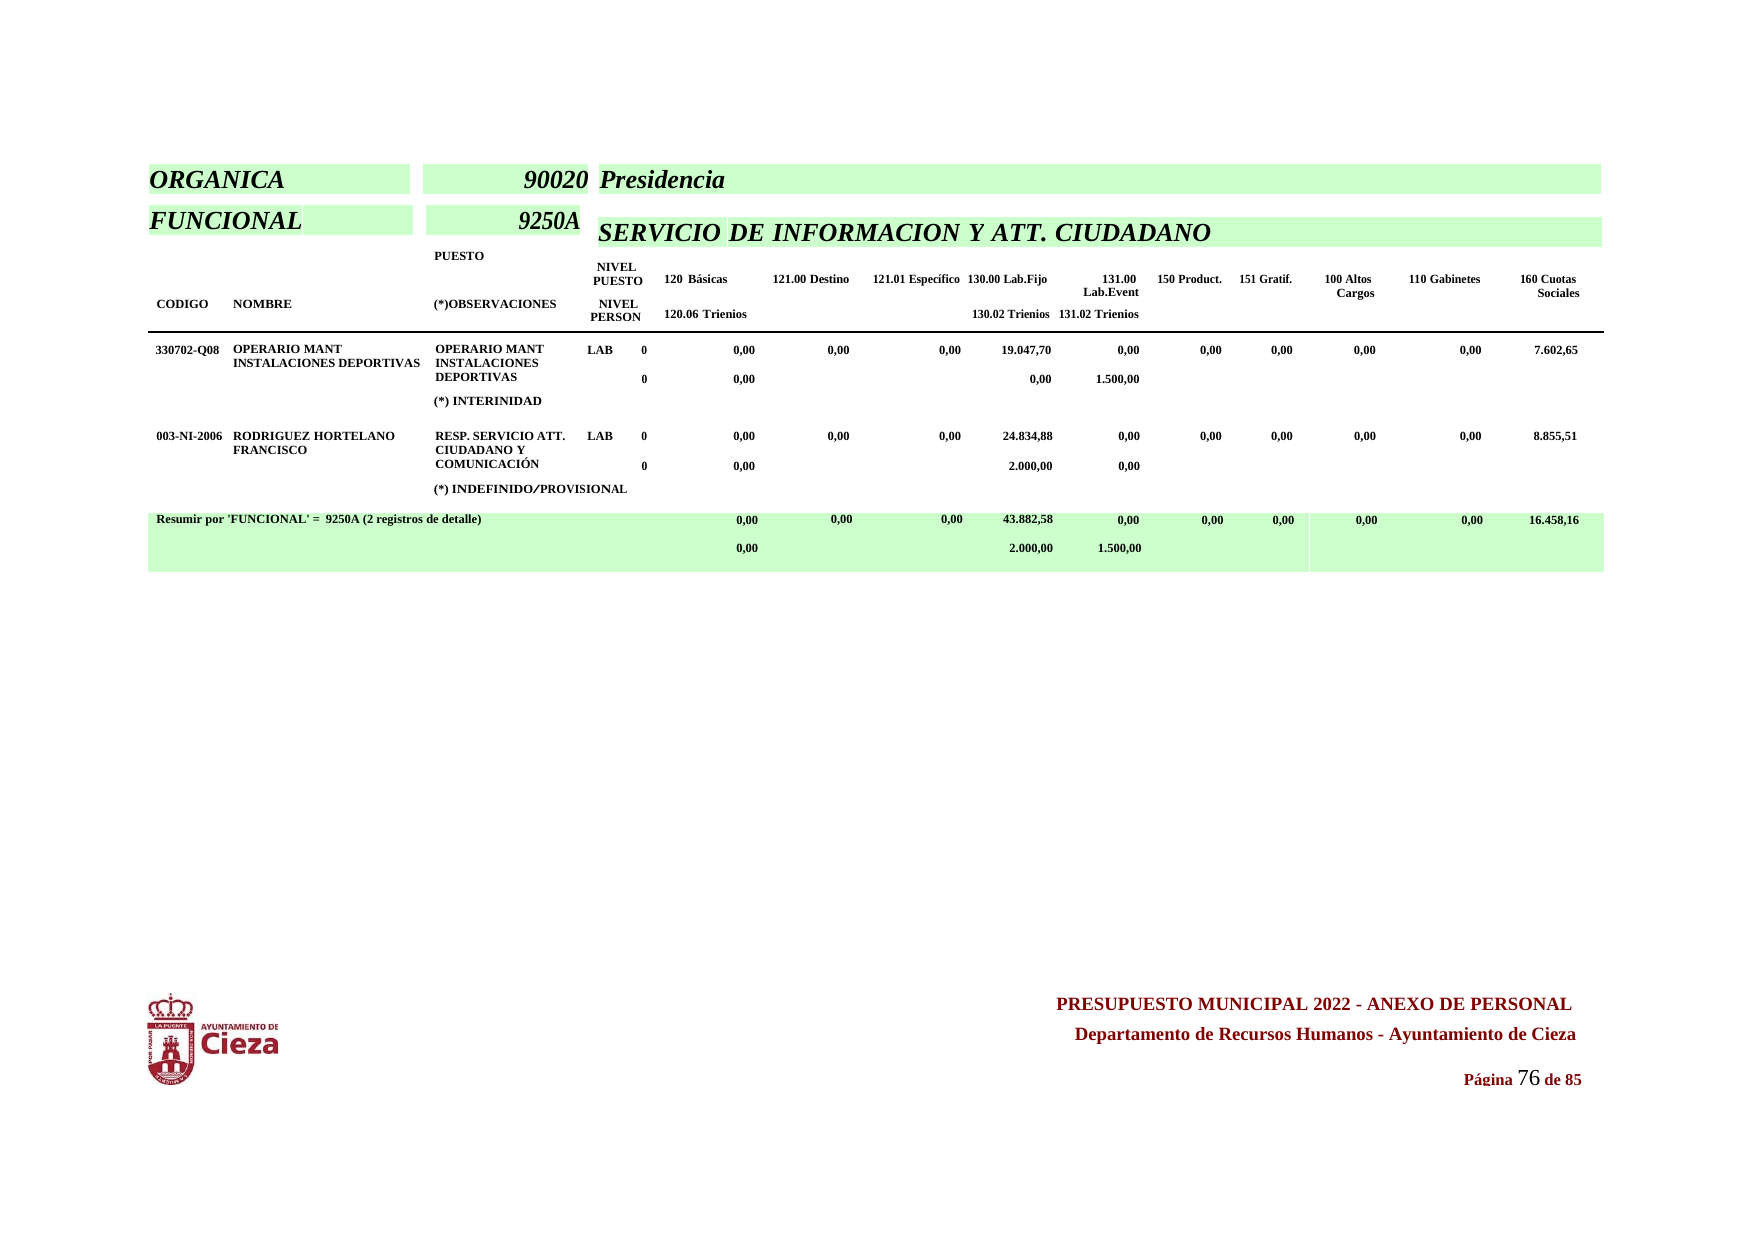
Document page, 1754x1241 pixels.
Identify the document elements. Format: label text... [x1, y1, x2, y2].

table_cell [1148, 303, 1231, 331]
table_cell [1148, 537, 1231, 572]
table_header 110 Gabinetes [1393, 274, 1501, 303]
table_cell 003-NI-2006 [148, 421, 227, 476]
table_cell [1393, 303, 1501, 331]
table_cell [862, 303, 967, 331]
table_cell [967, 392, 1093, 421]
table_cell 16.458,16 [1501, 513, 1604, 537]
table_header 150 Product. [1148, 274, 1231, 303]
table_cell 0,00 [862, 421, 967, 476]
table_cell NOMBRE [227, 303, 428, 331]
table_cell [641, 392, 656, 421]
table_cell 0 0 [641, 333, 656, 392]
subtitle SERVICIO DE INFORMACION Y ATT. CIUDADANO [598, 217, 1614, 247]
table_cell [148, 392, 227, 421]
table_cell [227, 392, 428, 421]
table_header 121.00 Destino [766, 274, 862, 303]
table_cell Resumir por 'FUNCIONAL' = 9250A (2 registros de detalle) [148, 513, 585, 537]
table_header PUESTO [148, 274, 641, 303]
table_cell [766, 303, 862, 331]
text FUNCIONAL 9250A [149, 205, 581, 235]
picture [147, 992, 279, 1085]
table_cell 43.882,58 [967, 513, 1068, 537]
table_cell OPERARIO MANT INSTALACIONES DEPORTIVAS [227, 333, 428, 392]
table_cell [1093, 392, 1148, 421]
table_cell NIVEL PERSON [585, 303, 641, 331]
table_cell [1231, 537, 1309, 572]
table_cell [766, 392, 862, 421]
table_cell 24.834,88 2.000,00 [967, 421, 1093, 476]
table_cell [1393, 392, 1501, 421]
table_cell 0,00 [1393, 333, 1501, 392]
table_cell 0,00 [1310, 421, 1393, 476]
table_cell 0,00 [862, 333, 967, 392]
table_cell OPERARIO MANT INSTALACIONES DEPORTIVAS [428, 333, 585, 392]
table_cell 0,00 0,00 [1093, 421, 1148, 476]
table_cell 0,00 [1231, 421, 1309, 476]
table_cell RESP. SERVICIO ATT. CIUDADANO Y COMUNICACIÓN [428, 421, 585, 476]
table_cell [585, 392, 641, 421]
table_cell 0,00 [862, 513, 967, 537]
table_cell [1501, 537, 1604, 572]
table_cell (*) INDEFINIDO/PROVISIONAL [148, 476, 1604, 512]
table_cell 120.06 Trienios [656, 303, 766, 331]
table_cell [1393, 537, 1501, 572]
table_cell 0,00 0,00 [656, 421, 766, 476]
table_cell 0,00 [766, 333, 862, 392]
table_cell 130.02 Trienios 131.02 [967, 303, 1093, 331]
table_header 100 Altos Cargos [1310, 274, 1393, 303]
table_header 151 Gratif. [1231, 274, 1309, 303]
table_cell 0,00 [766, 513, 862, 537]
table_cell 1.500,00 [1068, 537, 1148, 572]
table_cell [862, 537, 967, 572]
table_cell Trienios [1093, 303, 1148, 331]
table_cell [1310, 303, 1393, 331]
table_cell 0,00 [1148, 333, 1231, 392]
table_cell [1310, 537, 1393, 572]
table_cell 0,00 [1148, 421, 1231, 476]
table_cell 0,00 [1310, 513, 1393, 537]
table_cell 0,00 [1231, 513, 1309, 537]
table_cell [1310, 392, 1393, 421]
table_cell 0,00 [1148, 513, 1231, 537]
subtitle ORGANICA 90020 Presidencia [149, 164, 1614, 194]
table_cell [862, 392, 967, 421]
table_cell 8.855,51 [1501, 421, 1604, 476]
table_cell LAB [585, 333, 641, 392]
text NIVEL [597, 260, 1614, 274]
table_cell 0,00 [1393, 513, 1501, 537]
text PUESTO [135, 249, 484, 263]
table_cell [1231, 392, 1309, 421]
table_cell 0,00 [585, 537, 766, 572]
table_cell 0 0 [641, 421, 656, 476]
table_cell [148, 537, 585, 572]
table_header 121.01 Específico 130.00 Lab.Fijo [862, 274, 1068, 303]
table_cell RODRIGUEZ HORTELANO FRANCISCO [227, 421, 428, 476]
table_cell 0,00 0,00 [656, 333, 766, 392]
table_cell 0,00 [1068, 513, 1148, 537]
table_cell [1148, 392, 1231, 421]
table_cell LAB [585, 421, 641, 476]
table_header 160 Cuotas Sociales [1501, 274, 1604, 303]
table_cell [1231, 303, 1309, 331]
table_cell 7.602,65 [1501, 333, 1604, 392]
table_cell [641, 303, 656, 331]
table_cell 0,00 [1231, 333, 1309, 392]
table_cell [766, 537, 862, 572]
table_cell 0,00 [1393, 421, 1501, 476]
table_cell 0,00 1.500,00 [1093, 333, 1148, 392]
table_header 131.00 Lab.Event [1068, 274, 1148, 303]
table_cell [1501, 392, 1604, 421]
table_cell (*) INTERINIDAD [428, 392, 585, 421]
table_cell [656, 392, 766, 421]
table_cell [1501, 303, 1604, 331]
table_cell 0,00 [585, 513, 766, 537]
table_cell 19.047,70 0,00 [967, 333, 1093, 392]
table_header 120 Básicas [641, 274, 766, 303]
table_cell CODIGO [148, 303, 227, 331]
table_cell 0,00 [766, 421, 862, 476]
table_cell 0,00 [1310, 333, 1393, 392]
table_cell 330702-Q08 [148, 333, 227, 392]
table_cell (*)OBSERVACIONES [428, 303, 585, 331]
table_cell 2.000,00 [967, 537, 1068, 572]
